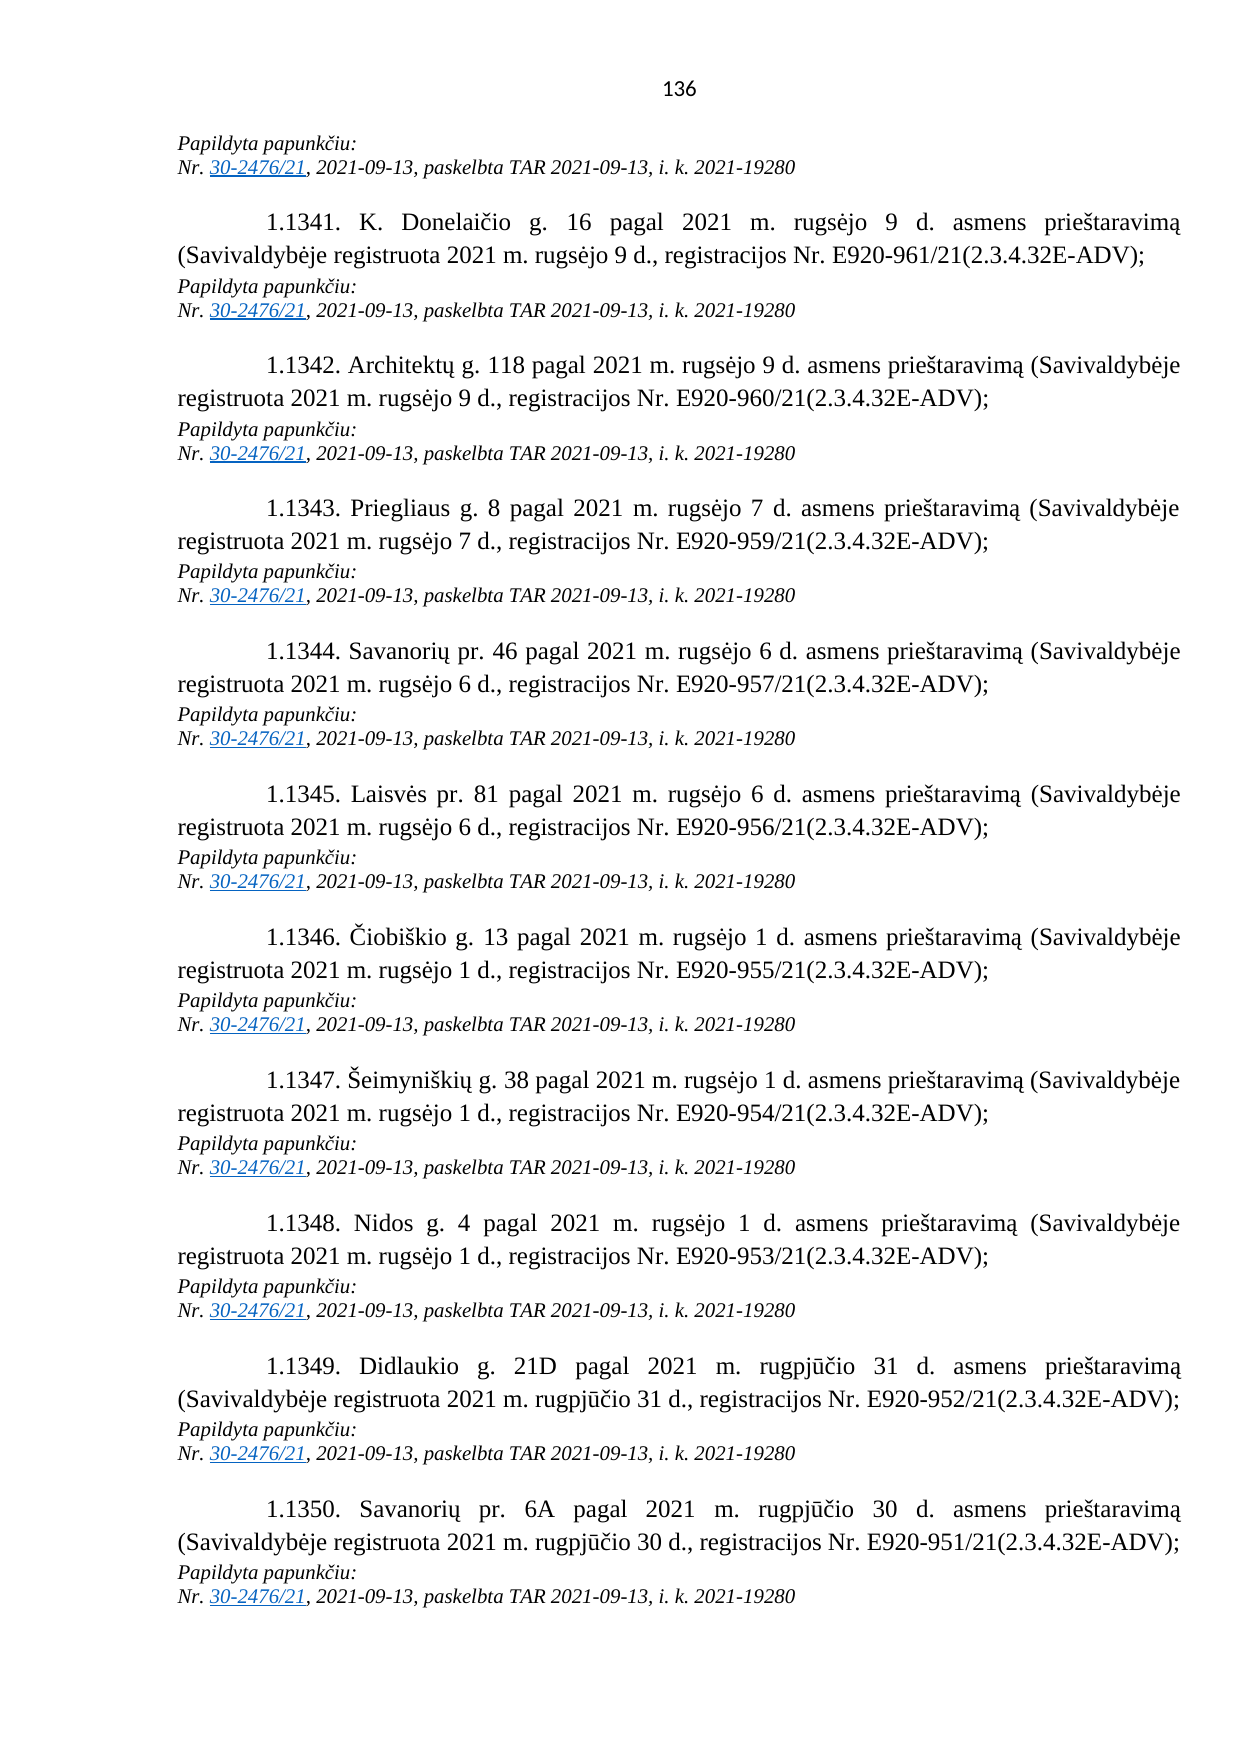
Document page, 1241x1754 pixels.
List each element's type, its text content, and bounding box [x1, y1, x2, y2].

text 1.1349. Didlaukio g. 21D pagal 2021 m. rugpjūčio 31 d. asmens prieštaravimą (Savivaldybėje registruota 2021 m. rugpjūčio 31 d., registracijos Nr. E920-952/21(2.3.4.32E-ADV); [177, 1351, 1181, 1413]
text Papildyta papunkčiu: [177, 702, 1181, 726]
text Nr. 30-2476/21, 2021-09-13, paskelbta TAR 2021-09-13, i. k. 2021-19280 [177, 1012, 1181, 1036]
text Nr. 30-2476/21, 2021-09-13, paskelbta TAR 2021-09-13, i. k. 2021-19280 [177, 1584, 1181, 1608]
text 1.1347. Šeimyniškių g. 38 pagal 2021 m. rugsėjo 1 d. asmens prieštaravimą (Savivaldybėje registruota 2021 m. rugsėjo 1 d., registracijos Nr. E920-954/21(2.3.4.32E-ADV); [177, 1065, 1181, 1127]
text Nr. 30-2476/21, 2021-09-13, paskelbta TAR 2021-09-13, i. k. 2021-19280 [177, 1441, 1181, 1465]
text Papildyta papunkčiu: [177, 845, 1181, 869]
text 1.1342. Architektų g. 118 pagal 2021 m. rugsėjo 9 d. asmens prieštaravimą (Savivaldybėje registruota 2021 m. rugsėjo 9 d., registracijos Nr. E920-960/21(2.3.4.32E-ADV); [177, 350, 1181, 412]
text Papildyta papunkčiu: [177, 416, 1181, 441]
text Nr. 30-2476/21, 2021-09-13, paskelbta TAR 2021-09-13, i. k. 2021-19280 [177, 155, 1181, 179]
text Papildyta papunkčiu: [177, 1131, 1181, 1155]
text 1.1345. Laisvės pr. 81 pagal 2021 m. rugsėjo 6 d. asmens prieštaravimą (Savivaldybėje registruota 2021 m. rugsėjo 6 d., registracijos Nr. E920-956/21(2.3.4.32E-ADV); [177, 779, 1181, 841]
text Papildyta papunkčiu: [177, 1560, 1181, 1584]
text Nr. 30-2476/21, 2021-09-13, paskelbta TAR 2021-09-13, i. k. 2021-19280 [177, 441, 1181, 464]
text Papildyta papunkčiu: [177, 273, 1181, 298]
text 1.1344. Savanorių pr. 46 pagal 2021 m. rugsėjo 6 d. asmens prieštaravimą (Savivaldybėje registruota 2021 m. rugsėjo 6 d., registracijos Nr. E920-957/21(2.3.4.32E-ADV); [177, 636, 1181, 698]
text Nr. 30-2476/21, 2021-09-13, paskelbta TAR 2021-09-13, i. k. 2021-19280 [177, 583, 1181, 607]
text 1.1341. K. Donelaičio g. 16 pagal 2021 m. rugsėjo 9 d. asmens prieštaravimą (Savivaldybėje registruota 2021 m. rugsėjo 9 d., registracijos Nr. E920-961/21(2.3.4.32E-ADV); [177, 207, 1181, 269]
text Nr. 30-2476/21, 2021-09-13, paskelbta TAR 2021-09-13, i. k. 2021-19280 [177, 298, 1181, 322]
text Nr. 30-2476/21, 2021-09-13, paskelbta TAR 2021-09-13, i. k. 2021-19280 [177, 726, 1181, 750]
text Papildyta papunkčiu: [177, 559, 1181, 583]
text 1.1348. Nidos g. 4 pagal 2021 m. rugsėjo 1 d. asmens prieštaravimą (Savivaldybėje registruota 2021 m. rugsėjo 1 d., registracijos Nr. E920-953/21(2.3.4.32E-ADV); [177, 1208, 1181, 1270]
text Papildyta papunkčiu: [177, 1274, 1181, 1298]
text Papildyta papunkčiu: [177, 988, 1181, 1012]
text 1.1346. Čiobiškio g. 13 pagal 2021 m. rugsėjo 1 d. asmens prieštaravimą (Savivaldybėje registruota 2021 m. rugsėjo 1 d., registracijos Nr. E920-955/21(2.3.4.32E-ADV); [177, 922, 1181, 984]
text Nr. 30-2476/21, 2021-09-13, paskelbta TAR 2021-09-13, i. k. 2021-19280 [177, 1298, 1181, 1322]
text Papildyta papunkčiu: [177, 1417, 1181, 1441]
text Papildyta papunkčiu: [177, 131, 1181, 155]
text Nr. 30-2476/21, 2021-09-13, paskelbta TAR 2021-09-13, i. k. 2021-19280 [177, 1155, 1181, 1179]
text Nr. 30-2476/21, 2021-09-13, paskelbta TAR 2021-09-13, i. k. 2021-19280 [177, 869, 1181, 893]
text 1.1343. Priegliaus g. 8 pagal 2021 m. rugsėjo 7 d. asmens prieštaravimą (Savivaldybėje registruota 2021 m. rugsėjo 7 d., registracijos Nr. E920-959/21(2.3.4.32E-ADV); [177, 493, 1181, 555]
text 1.1350. Savanorių pr. 6A pagal 2021 m. rugpjūčio 30 d. asmens prieštaravimą (Savivaldybėje registruota 2021 m. rugpjūčio 30 d., registracijos Nr. E920-951/21(2.3.4.32E-ADV); [177, 1494, 1181, 1556]
